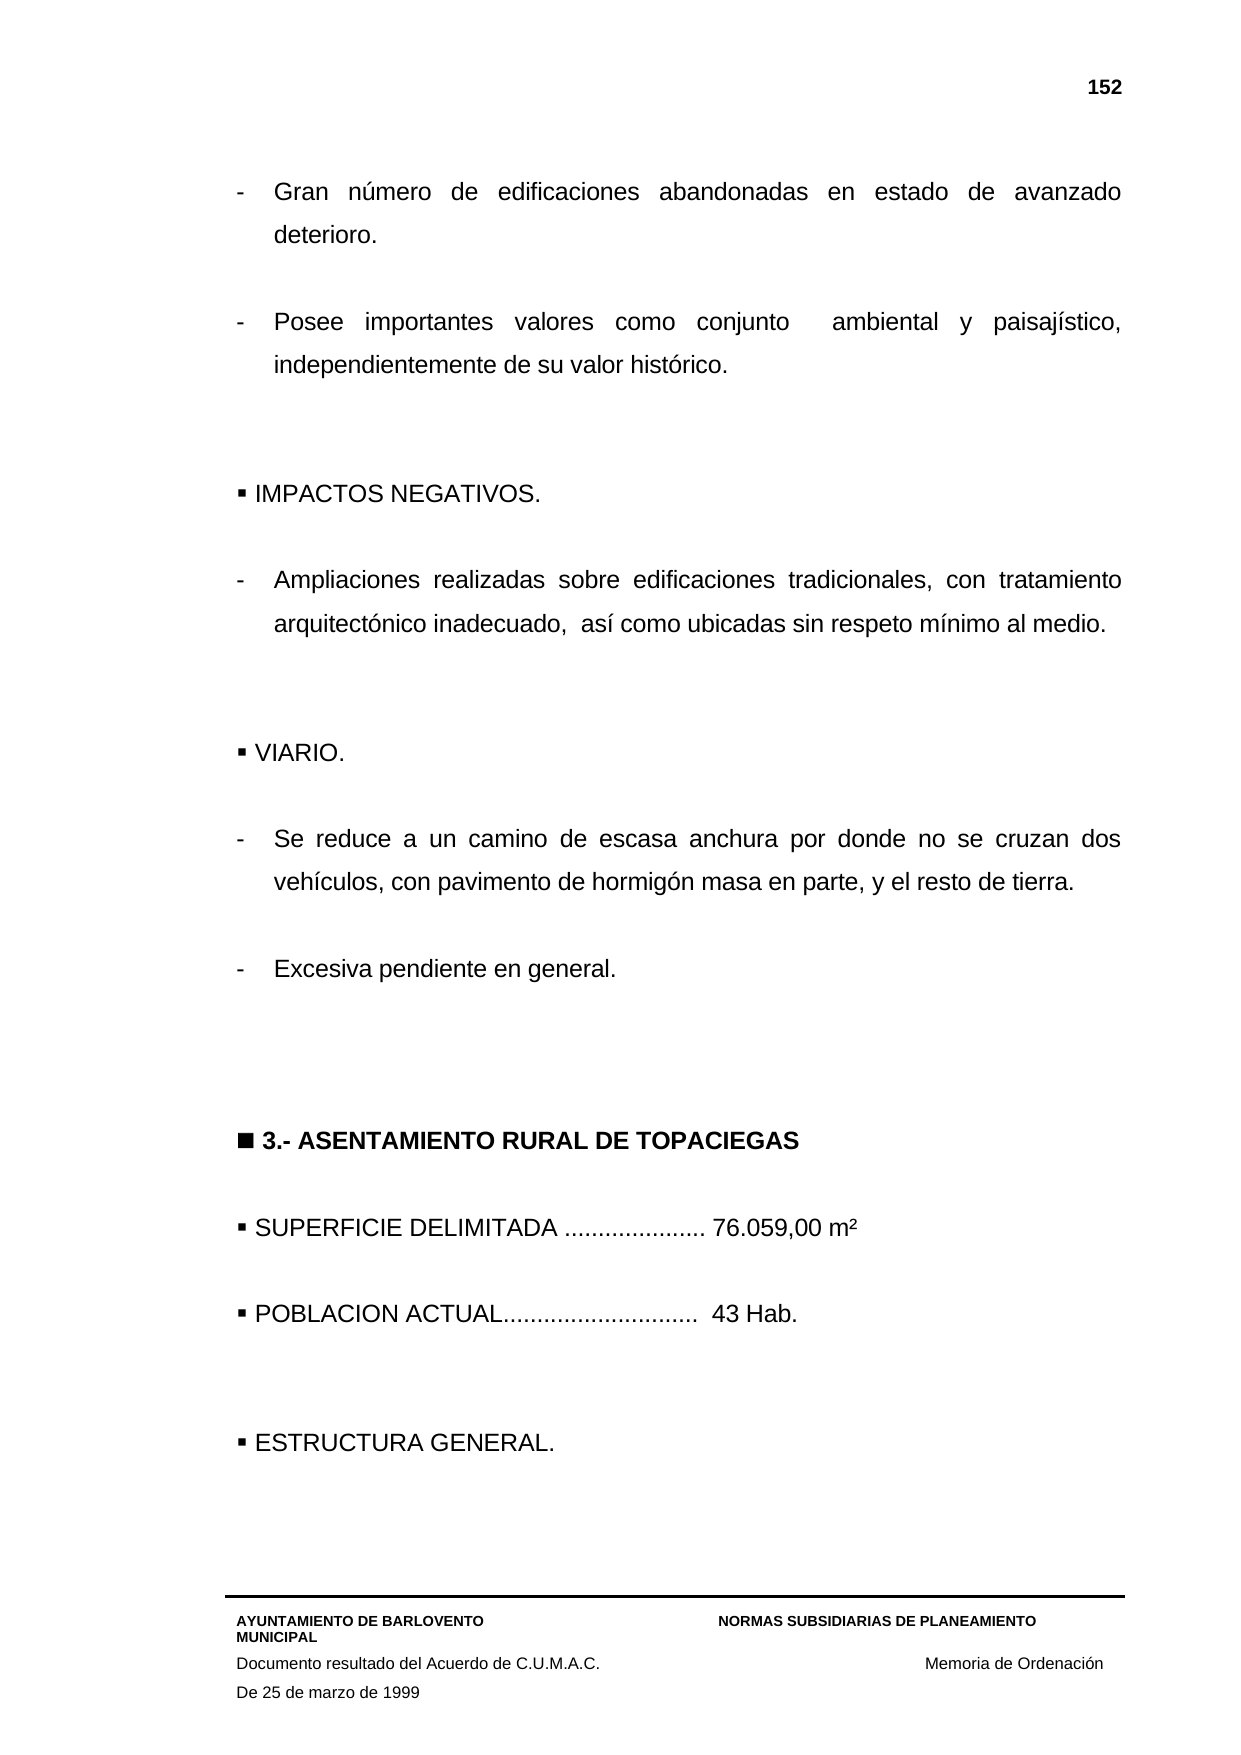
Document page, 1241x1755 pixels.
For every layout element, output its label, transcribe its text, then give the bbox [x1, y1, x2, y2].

text  VIARIO. [236, 738, 1122, 767]
text  IMPACTOS NEGATIVOS. [236, 479, 1122, 508]
list Gran número de edificaciones abandonadas en estado de avanzado deterioro. [236, 177, 1122, 249]
list Posee importantes valores como conjunto ambiental y paisajístico, independientemente de su valor histórico. [236, 307, 1122, 378]
list Excesiva pendiente en general. [236, 954, 1122, 982]
list Se reduce a un camino de escasa anchura por donde no se cruzan dos vehículos, con pavimento de hormigón masa en parte, y el resto de tierra. [236, 824, 1122, 896]
text  SUPERFICIE DELIMITADA ..................... 76.059,00 m² [236, 1212, 1122, 1241]
list Ampliaciones realizadas sobre edificaciones tradicionales, con tratamiento arquitectónico inadecuado, así como ubicadas sin respeto mínimo al medio. [236, 565, 1122, 637]
text  ESTRUCTURA GENERAL. [236, 1428, 1122, 1457]
text  3.- ASENTAMIENTO RURAL DE TOPACIEGAS [236, 1126, 1122, 1155]
text  POBLACION ACTUAL............................. 43 Hab. [236, 1299, 1122, 1328]
